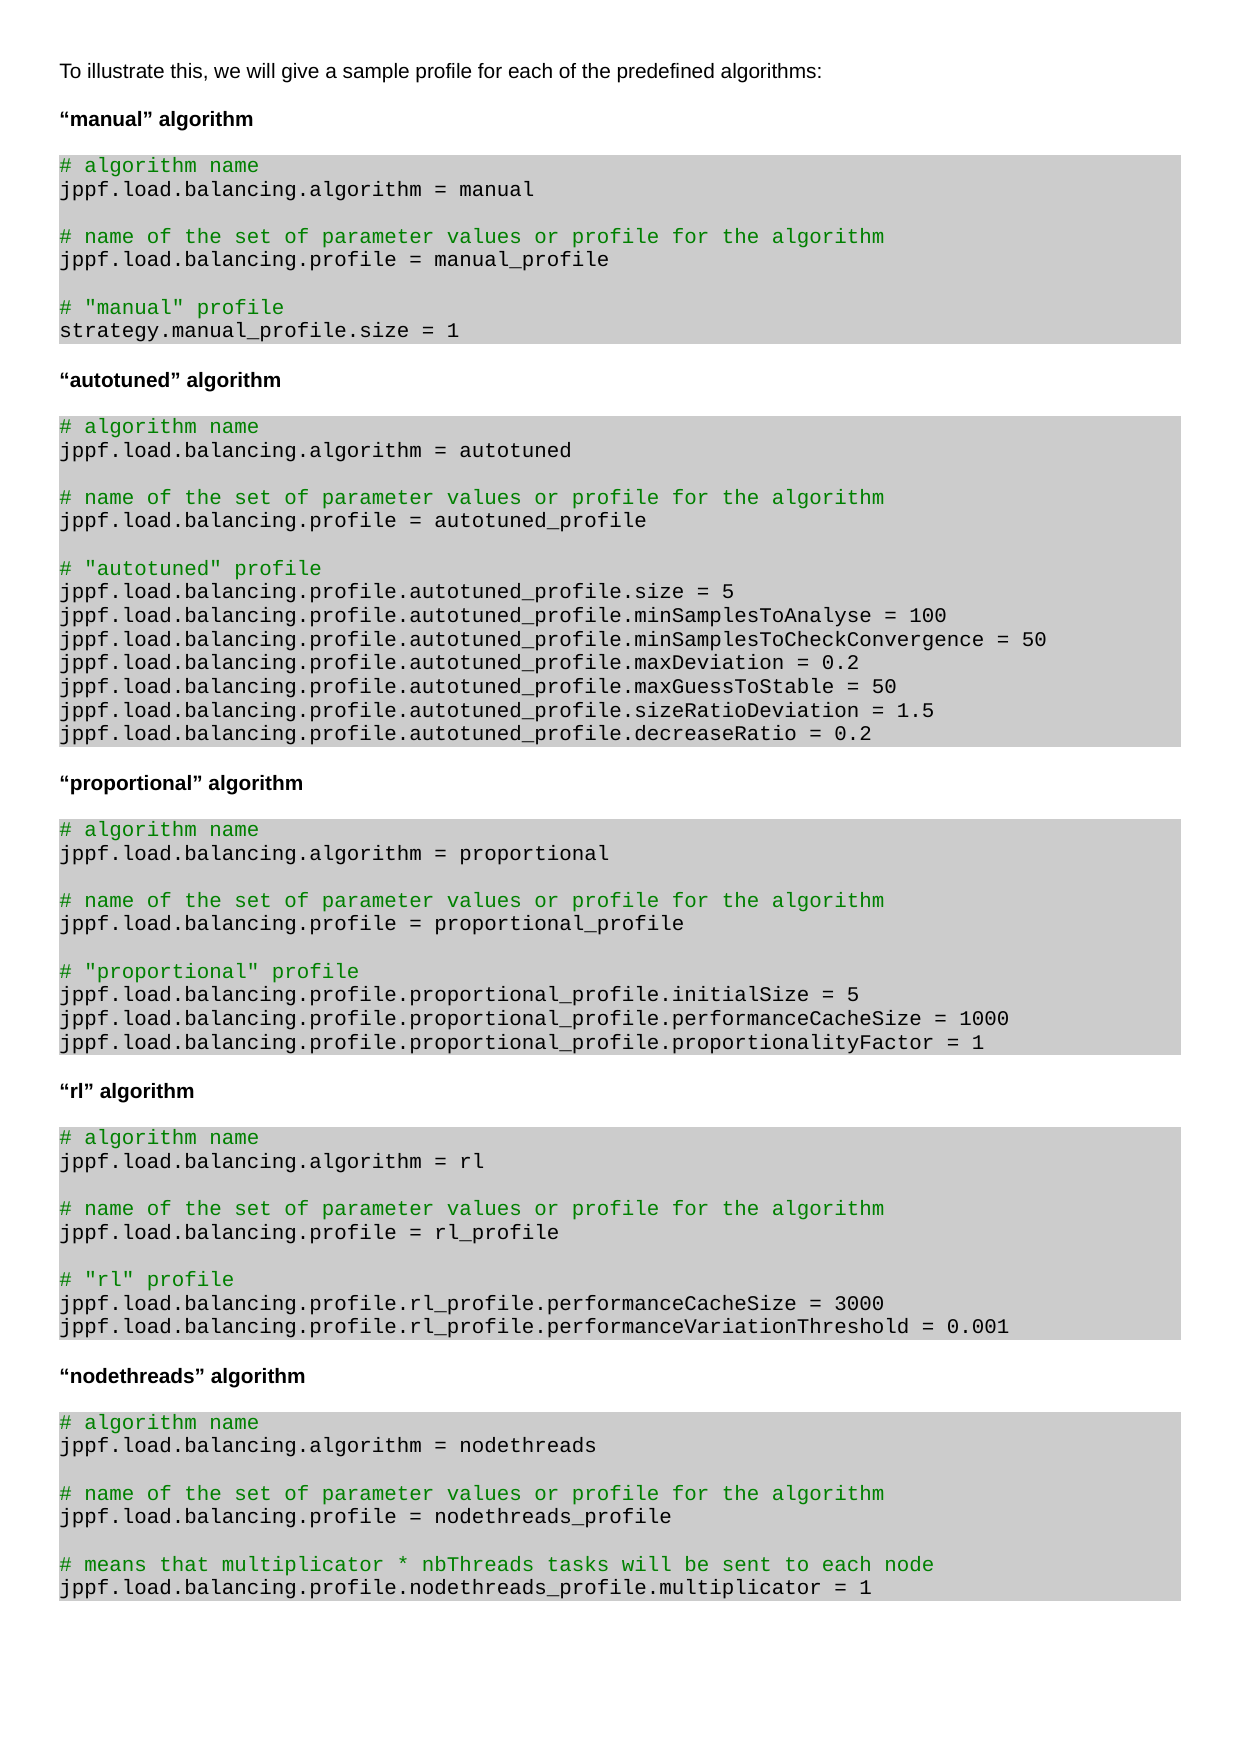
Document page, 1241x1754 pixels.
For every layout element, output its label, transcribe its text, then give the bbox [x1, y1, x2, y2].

text jppf.load.balancing.profile = autotuned_profile [59, 511, 1181, 534]
text # "proportional" profile [59, 961, 1181, 984]
text jppf.load.balancing.profile.autotuned_profile.sizeRatioDeviation = 1.5 [59, 700, 1181, 723]
text # "autotuned" profile [59, 558, 1181, 581]
text jppf.load.balancing.profile.rl_profile.performanceCacheSize = 3000 [59, 1293, 1181, 1316]
text “autotuned” algorithm [59, 368, 1181, 392]
text jppf.load.balancing.algorithm = rl [59, 1151, 1181, 1174]
text # name of the set of parameter values or profile for the algorithm [59, 1198, 1181, 1222]
text “proportional” algorithm [59, 771, 1181, 795]
text # algorithm name [59, 1127, 1181, 1151]
text # name of the set of parameter values or profile for the algorithm [59, 890, 1181, 913]
text # algorithm name [59, 819, 1181, 842]
text jppf.load.balancing.profile.autotuned_profile.size = 5 [59, 581, 1181, 605]
text jppf.load.balancing.profile = nodethreads_profile [59, 1506, 1181, 1530]
text jppf.load.balancing.profile.autotuned_profile.maxDeviation = 0.2 [59, 652, 1181, 676]
text # algorithm name jppf.load.balancing.algorithm = manual # name of the set of parameter values or profile for the algorithm jppf.load.balancing.profile = manual_profile # "manual" profile strategy.manual_profile.size = 1 [59, 155, 1181, 344]
text jppf.load.balancing.profile = proportional_profile [59, 913, 1181, 937]
text jppf.load.balancing.profile.autotuned_profile.minSamplesToCheckConvergence = 50 [59, 629, 1181, 652]
text jppf.load.balancing.profile.proportional_profile.initialSize = 5 [59, 984, 1181, 1008]
text # algorithm name [59, 416, 1181, 439]
text jppf.load.balancing.profile.autotuned_profile.decreaseRatio = 0.2 [59, 723, 1181, 747]
text jppf.load.balancing.profile = rl_profile [59, 1222, 1181, 1245]
text # "rl" profile [59, 1269, 1181, 1293]
text jppf.load.balancing.algorithm = proportional [59, 842, 1181, 866]
text jppf.load.balancing.profile.proportional_profile.performanceCacheSize = 1000 [59, 1008, 1181, 1032]
text jppf.load.balancing.profile.rl_profile.performanceVariationThreshold = 0.001 [59, 1316, 1181, 1340]
text # algorithm name jppf.load.balancing.algorithm = nodethreads # name of the set of parameter values or profile for the algorithm [59, 1412, 1181, 1506]
text “nodethreads” algorithm [59, 1364, 1181, 1388]
text “manual” algorithm [59, 107, 1181, 131]
text jppf.load.balancing.profile.proportional_profile.proportionalityFactor = 1 [59, 1032, 1181, 1055]
text # name of the set of parameter values or profile for the algorithm [59, 487, 1181, 511]
text “rl” algorithm [59, 1079, 1181, 1103]
text jppf.load.balancing.profile.autotuned_profile.maxGuessToStable = 50 [59, 676, 1181, 700]
text To illustrate this, we will give a sample profile for each of the predefined algorithms: [59, 59, 1181, 83]
text jppf.load.balancing.profile.nodethreads_profile.multiplicator = 1 [59, 1577, 1181, 1601]
text # means that multiplicator * nbThreads tasks will be sent to each node [59, 1554, 1181, 1577]
text jppf.load.balancing.algorithm = autotuned [59, 439, 1181, 463]
text jppf.load.balancing.profile.autotuned_profile.minSamplesToAnalyse = 100 [59, 605, 1181, 629]
